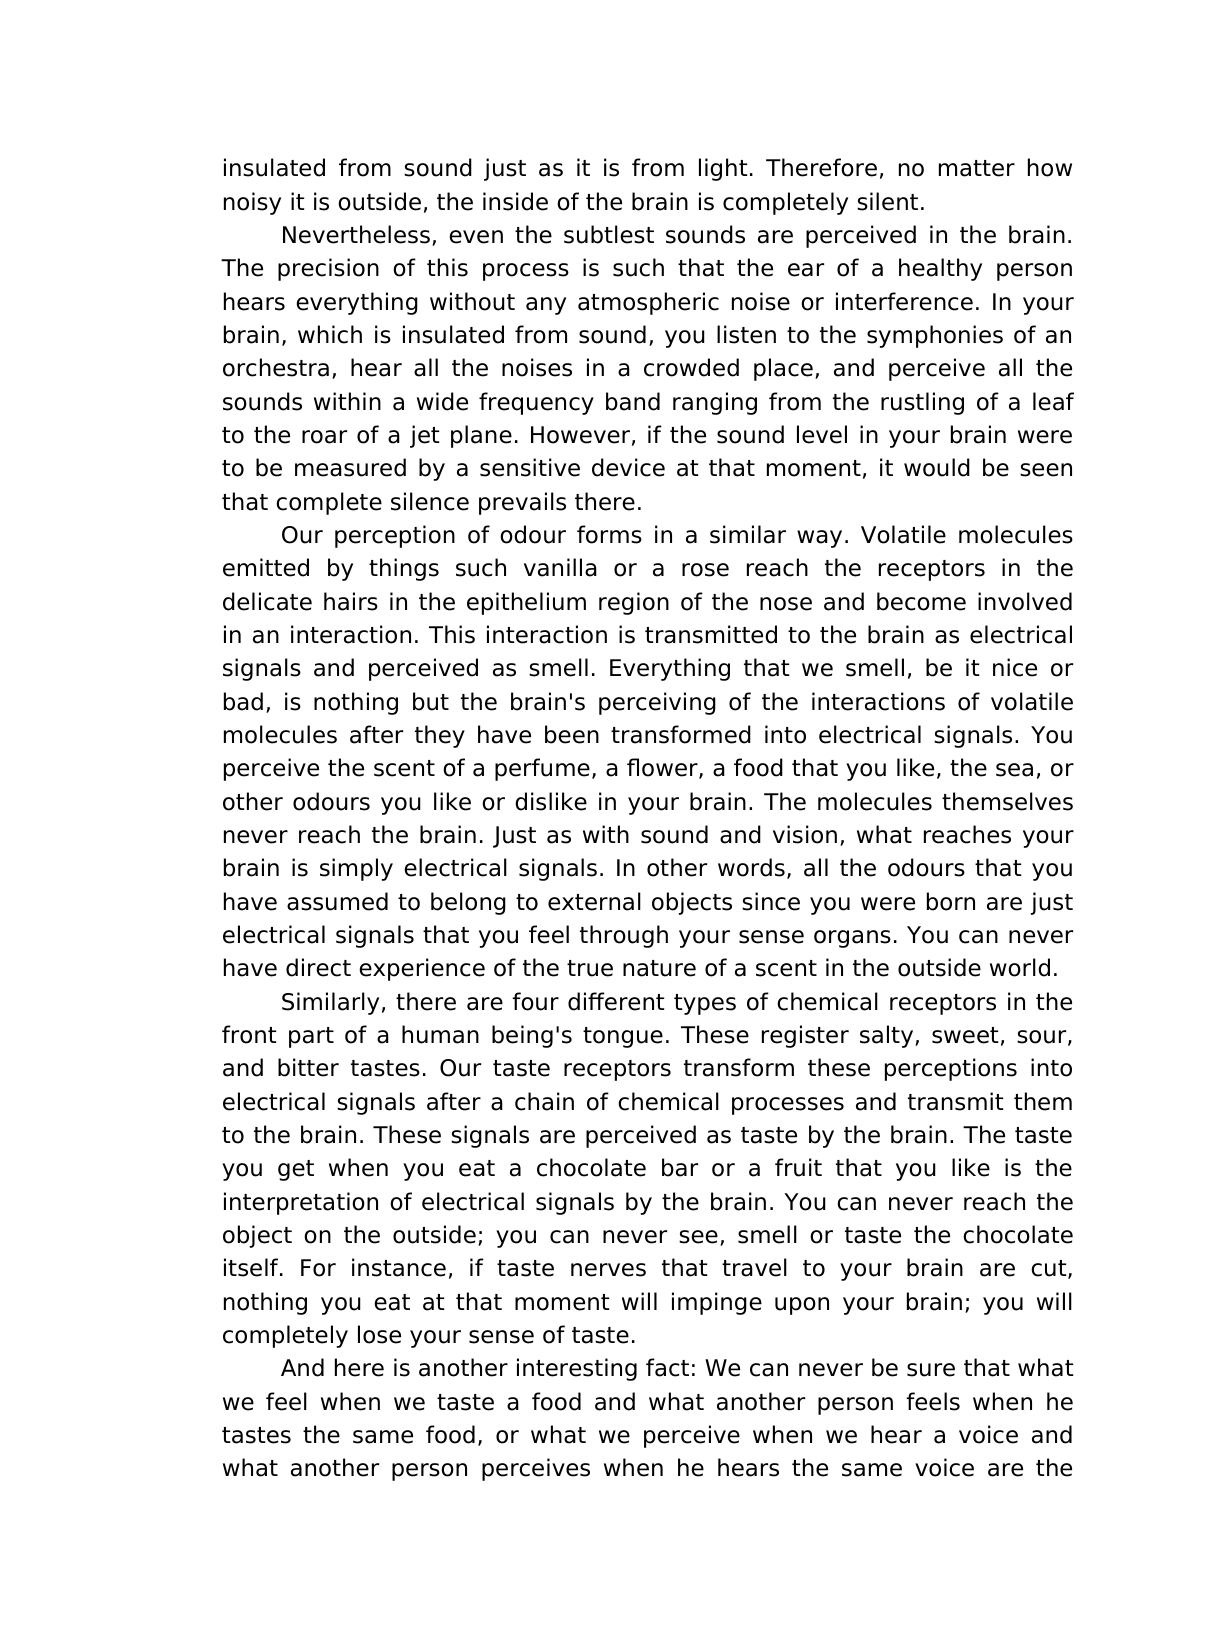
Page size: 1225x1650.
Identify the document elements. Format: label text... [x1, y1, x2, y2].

text insulated from sound just as it is from light. Therefore, no matter how noisy it is outside, the inside of the brain is completely silent. [222, 150, 1075, 217]
text And here is another interesting fact: We can never be sure that what we feel when we taste a food and what another person feels when he tastes the same food, or what we perceive when we hear a voice and what another person perceives when he hears the same voice are the [222, 1350, 1075, 1483]
text Nevertheless, even the subtlest sounds are perceived in the brain. The precision of this process is such that the ear of a healthy person hears everything without any atmospheric noise or interference. In your brain, which is insulated from sound, you listen to the symphonies of an orchestra, hear all the noises in a crowded place, and perceive all the sounds within a wide frequency band ranging from the rustling of a leaf to the roar of a jet plane. However, if the sound level in your brain were to be measured by a sensitive device at that moment, it would be seen that complete silence prevails there. [222, 217, 1075, 517]
text Our perception of odour forms in a similar way. Volatile molecules emitted by things such vanilla or a rose reach the receptors in the delicate hairs in the epithelium region of the nose and become involved in an interaction. This interaction is transmitted to the brain as electrical signals and perceived as smell. Everything that we smell, be it nice or bad, is nothing but the brain's perceiving of the interactions of volatile molecules after they have been transformed into electrical signals. You perceive the scent of a perfume, a flower, a food that you like, the sea, or other odours you like or dislike in your brain. The molecules themselves never reach the brain. Just as with sound and vision, what reaches your brain is simply electrical signals. In other words, all the odours that you have assumed to belong to external objects since you were born are just electrical signals that you feel through your sense organs. You can never have direct experience of the true nature of a scent in the outside world. [222, 517, 1075, 983]
text Similarly, there are four different types of chemical receptors in the front part of a human being's tongue. These register salty, sweet, sour, and bitter tastes. Our taste receptors transform these perceptions into electrical signals after a chain of chemical processes and transmit them to the brain. These signals are perceived as taste by the brain. The taste you get when you eat a chocolate bar or a fruit that you like is the interpretation of electrical signals by the brain. You can never reach the object on the outside; you can never see, smell or taste the chocolate itself. For instance, if taste nerves that travel to your brain are cut, nothing you eat at that moment will impinge upon your brain; you will completely lose your sense of taste. [222, 983, 1075, 1350]
